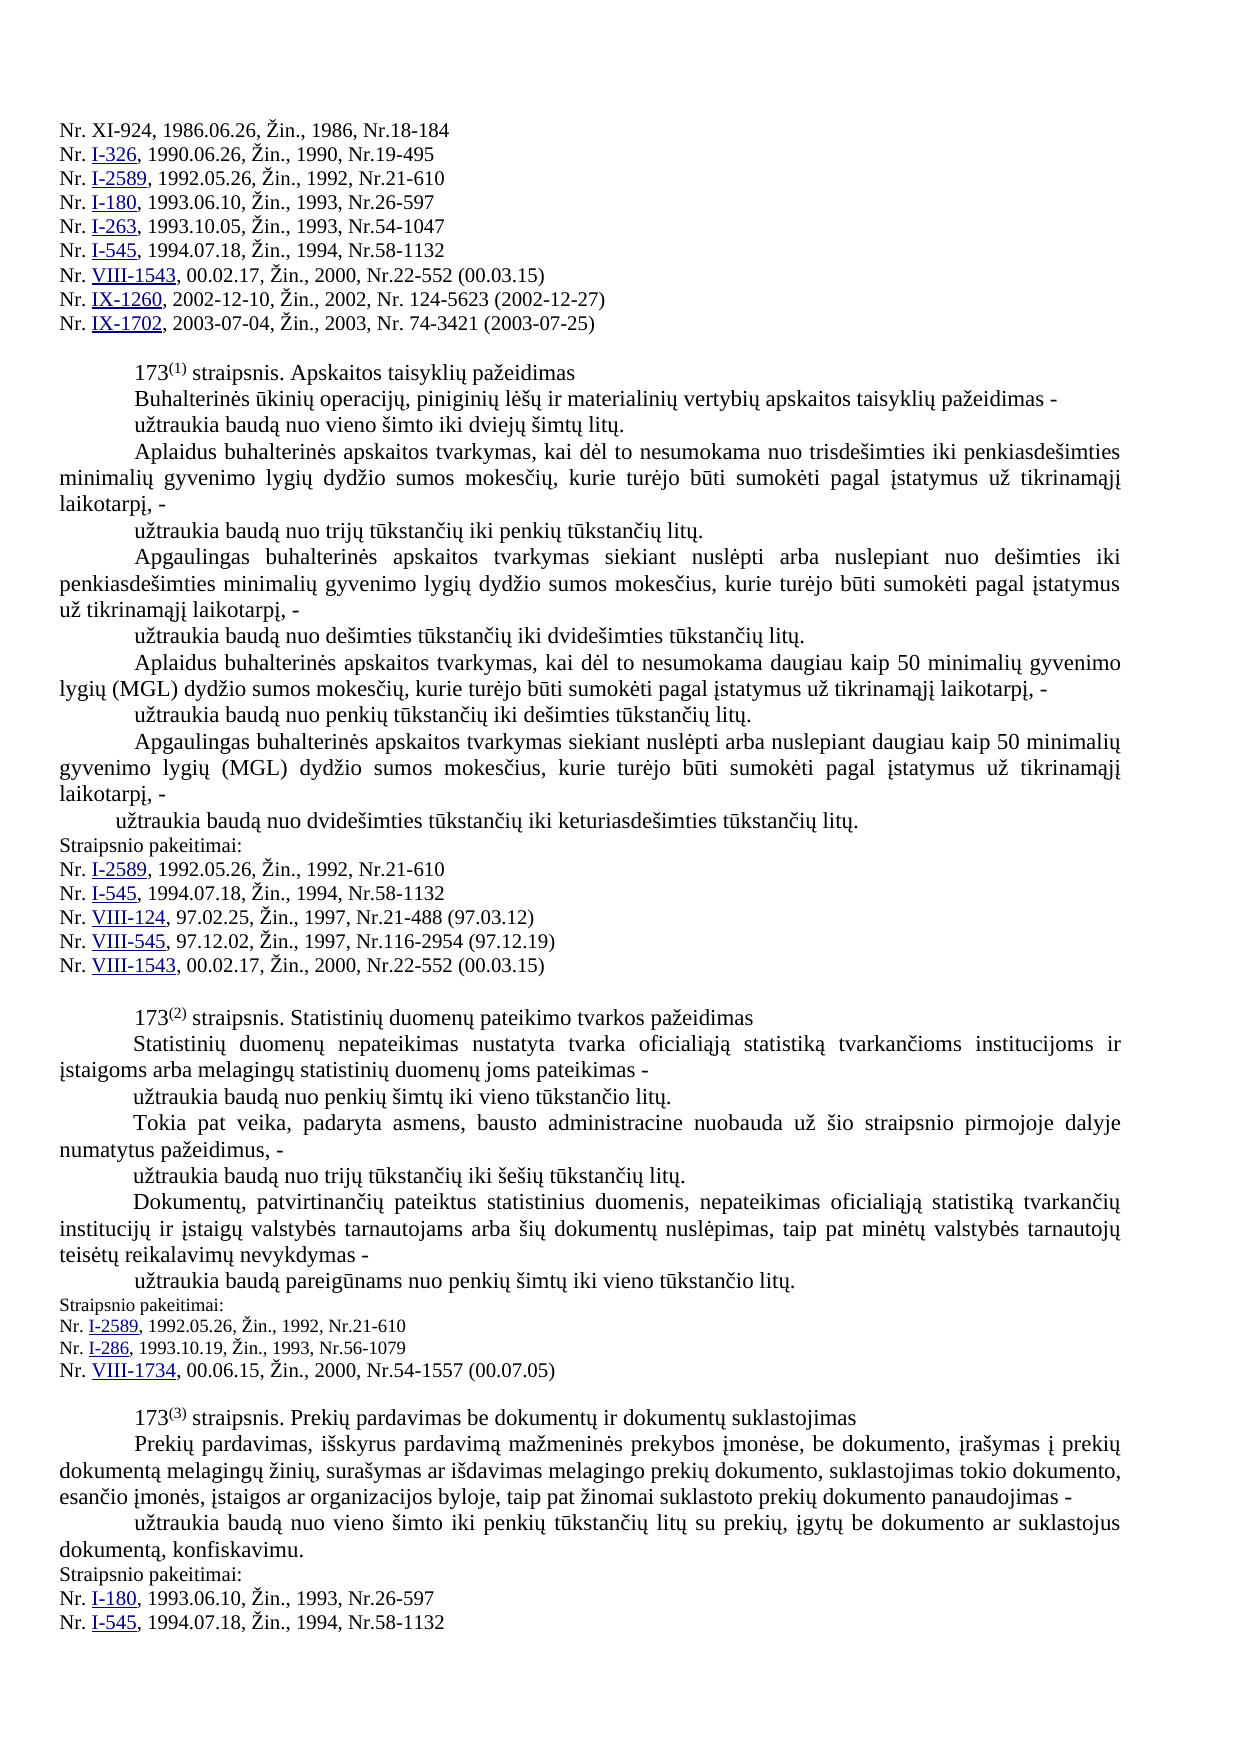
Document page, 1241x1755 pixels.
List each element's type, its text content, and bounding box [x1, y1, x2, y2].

text užtraukia baudą nuo penkių tūkstančių iki dešimties tūkstančių litų. [59, 701, 1122, 728]
text Nr. VIII-545, 97.12.02, Žin., 1997, Nr.116-2954 (97.12.19) [59, 929, 1122, 953]
text Nr. I-545, 1994.07.18, Žin., 1994, Nr.58-1132 [59, 881, 1122, 905]
text Nr. VIII-1543, 00.02.17, Žin., 2000, Nr.22-552 (00.03.15) [59, 953, 1122, 977]
text užtraukia baudą nuo dvidešimties tūkstančių iki keturiasdešimties tūkstančių litų. [59, 807, 1122, 833]
text Nr. I-2589, 1992.05.26, Žin., 1992, Nr.21-610 [59, 1315, 1122, 1337]
text Tokia pat veika, padaryta asmens, bausto administracine nuobauda už šio straipsnio pirmojoje dalyje numatytus pažeidimus, - [59, 1109, 1122, 1162]
text Nr. VIII-124, 97.02.25, Žin., 1997, Nr.21-488 (97.03.12) [59, 905, 1122, 929]
text užtraukia baudą nuo penkių šimtų iki vieno tūkstančio litų. [59, 1083, 1122, 1109]
text Aplaidus buhalterinės apskaitos tvarkymas, kai dėl to nesumokama nuo trisdešimties iki penkiasdešimties minimalių gyvenimo lygių dydžio sumos mokesčių, kurie turėjo būti sumokėti pagal įstatymus už tikrinamąjį laikotarpį, - [59, 438, 1122, 517]
text 173(1) straipsnis. Apskaitos taisyklių pažeidimas [59, 359, 1122, 385]
text Nr. VIII-1734, 00.06.15, Žin., 2000, Nr.54-1557 (00.07.05) [59, 1358, 1122, 1382]
text Straipsnio pakeitimai: [59, 1562, 1122, 1586]
text Nr. I-2589, 1992.05.26, Žin., 1992, Nr.21-610 [59, 166, 1122, 190]
text užtraukia baudą nuo vieno šimto iki dviejų šimtų litų. [59, 411, 1122, 438]
text užtraukia baudą nuo trijų tūkstančių iki penkių tūkstančių litų. [59, 517, 1122, 543]
text Nr. XI-924, 1986.06.26, Žin., 1986, Nr.18-184 [59, 118, 1122, 142]
text Nr. I-2589, 1992.05.26, Žin., 1992, Nr.21-610 [59, 857, 1122, 881]
text Nr. I-180, 1993.06.10, Žin., 1993, Nr.26-597 [59, 190, 1122, 214]
text Nr. I-545, 1994.07.18, Žin., 1994, Nr.58-1132 [59, 238, 1122, 262]
text užtraukia baudą nuo trijų tūkstančių iki šešių tūkstančių litų. [59, 1162, 1122, 1188]
text Statistinių duomenų nepateikimas nustatyta tvarka oficialiąją statistiką tvarkančioms institucijoms ir įstaigoms arba melagingų statistinių duomenų joms pateikimas - [59, 1030, 1122, 1083]
text Apgaulingas buhalterinės apskaitos tvarkymas siekiant nuslėpti arba nuslepiant daugiau kaip 50 minimalių gyvenimo lygių (MGL) dydžio sumos mokesčius, kurie turėjo būti sumokėti pagal įstatymus už tikrinamąjį laikotarpį, - [59, 728, 1122, 807]
text Nr. IX-1260, 2002-12-10, Žin., 2002, Nr. 124-5623 (2002-12-27) [59, 287, 1122, 311]
text Aplaidus buhalterinės apskaitos tvarkymas, kai dėl to nesumokama daugiau kaip 50 minimalių gyvenimo lygių (MGL) dydžio sumos mokesčių, kurie turėjo būti sumokėti pagal įstatymus už tikrinamąjį laikotarpį, - [59, 649, 1122, 701]
text Prekių pardavimas, išskyrus pardavimą mažmeninės prekybos įmonėse, be dokumento, įrašymas į prekių dokumentą melagingų žinių, surašymas ar išdavimas melagingo prekių dokumento, suklastojimas tokio dokumento, esančio įmonės, įstaigos ar organizacijos byloje, taip pat žinomai suklastoto prekių dokumento panaudojimas - [59, 1430, 1122, 1509]
text Nr. I-263, 1993.10.05, Žin., 1993, Nr.54-1047 [59, 214, 1122, 238]
text Dokumentų, patvirtinančių pateiktus statistinius duomenis, nepateikimas oficialiąją statistiką tvarkančių institucijų ir įstaigų valstybės tarnautojams arba šių dokumentų nuslėpimas, taip pat minėtų valstybės tarnautojų teisėtų reikalavimų nevykdymas - [59, 1188, 1122, 1267]
text Nr. I-326, 1990.06.26, Žin., 1990, Nr.19-495 [59, 142, 1122, 166]
text Buhalterinės ūkinių operacijų, piniginių lėšų ir materialinių vertybių apskaitos taisyklių pažeidimas - [59, 385, 1122, 411]
text 173(2) straipsnis. Statistinių duomenų pateikimo tvarkos pažeidimas [134, 1004, 1122, 1030]
text Straipsnio pakeitimai: [59, 833, 1122, 857]
text 173(3) straipsnis. Prekių pardavimas be dokumentų ir dokumentų suklastojimas [59, 1404, 1122, 1430]
text Straipsnio pakeitimai: [59, 1294, 1122, 1315]
text Nr. I-286, 1993.10.19, Žin., 1993, Nr.56-1079 [59, 1337, 1122, 1358]
text Nr. VIII-1543, 00.02.17, Žin., 2000, Nr.22-552 (00.03.15) [59, 262, 1122, 287]
text Nr. I-545, 1994.07.18, Žin., 1994, Nr.58-1132 [59, 1610, 1122, 1634]
text Nr. IX-1702, 2003-07-04, Žin., 2003, Nr. 74-3421 (2003-07-25) [59, 311, 1122, 335]
text Nr. I-180, 1993.06.10, Žin., 1993, Nr.26-597 [59, 1586, 1122, 1610]
text užtraukia baudą nuo dešimties tūkstančių iki dvidešimties tūkstančių litų. [59, 622, 1122, 649]
text Apgaulingas buhalterinės apskaitos tvarkymas siekiant nuslėpti arba nuslepiant nuo dešimties iki penkiasdešimties minimalių gyvenimo lygių dydžio sumos mokesčius, kurie turėjo būti sumokėti pagal įstatymus už tikrinamąjį laikotarpį, - [59, 543, 1122, 622]
text užtraukia baudą pareigūnams nuo penkių šimtų iki vieno tūkstančio litų. [59, 1267, 1122, 1294]
text užtraukia baudą nuo vieno šimto iki penkių tūkstančių litų su prekių, įgytų be dokumento ar suklastojus dokumentą, konfiskavimu. [59, 1509, 1122, 1562]
